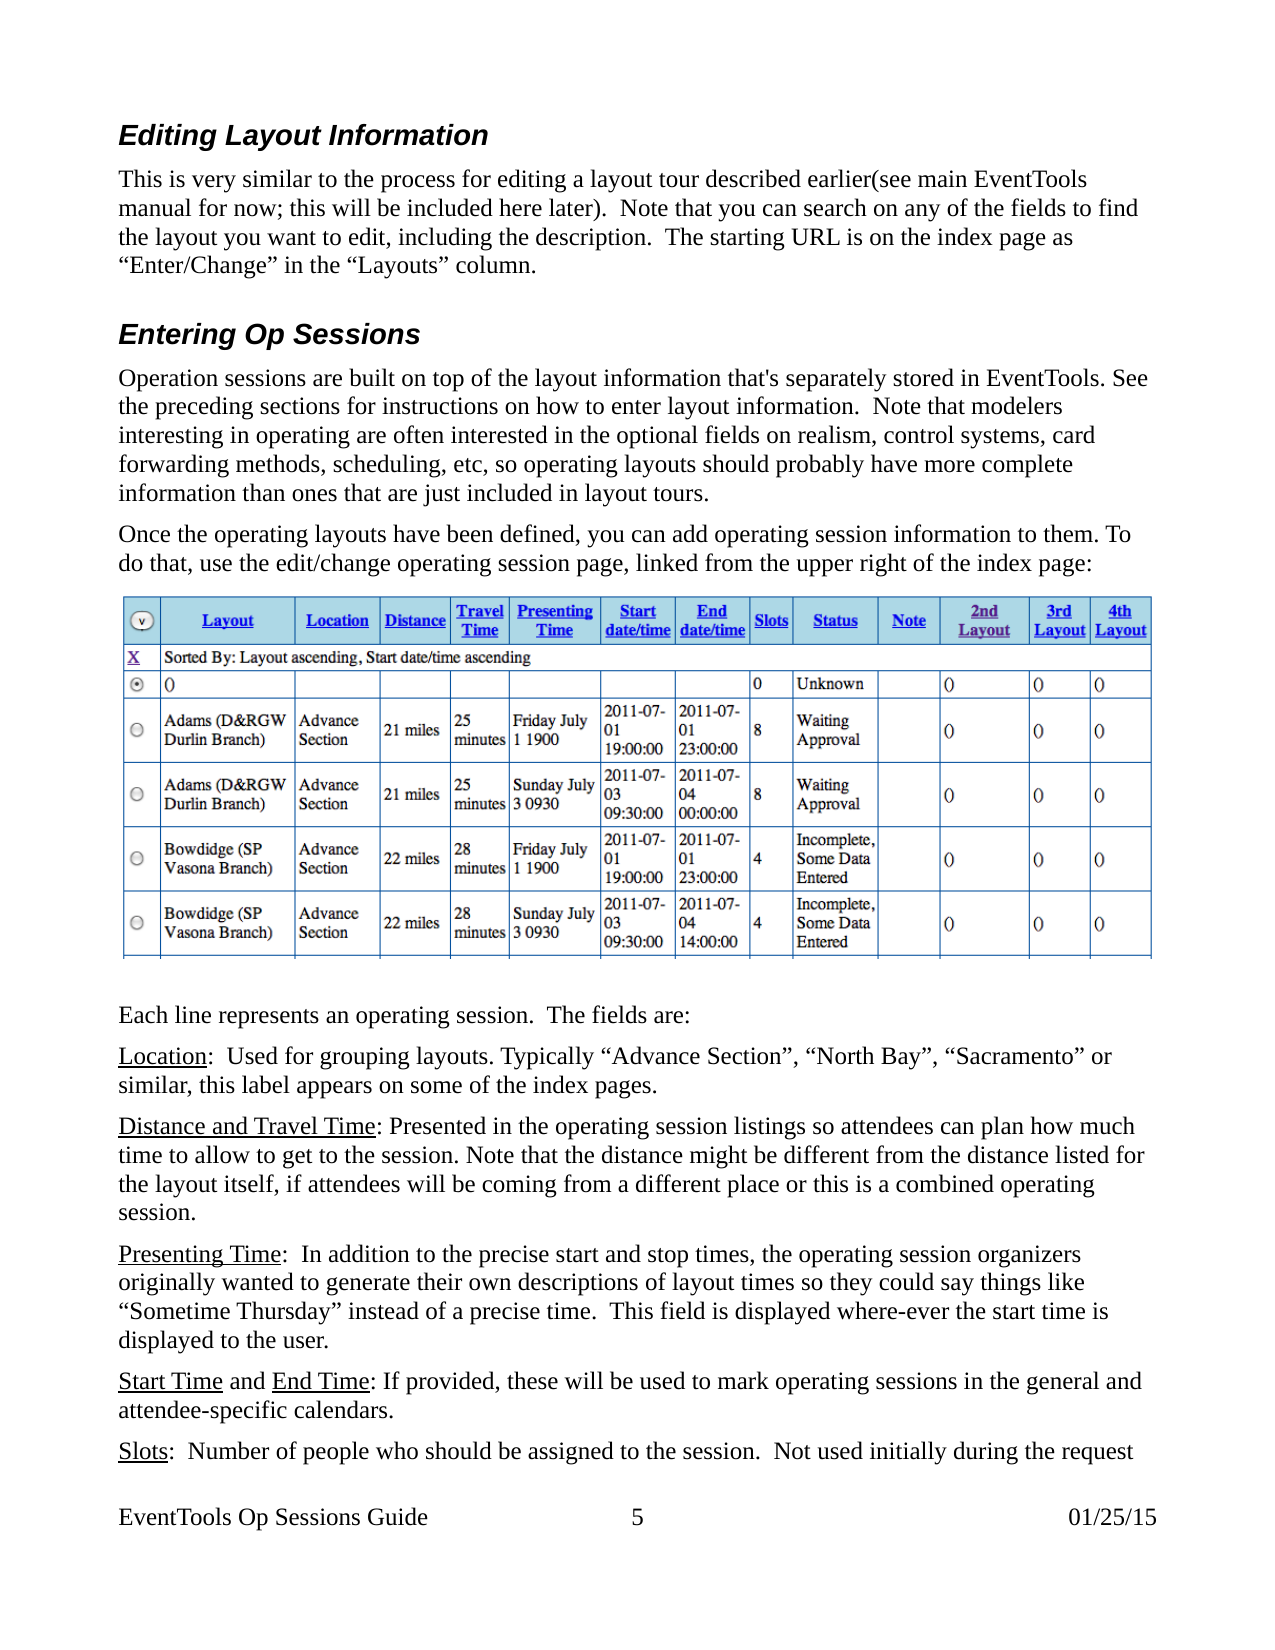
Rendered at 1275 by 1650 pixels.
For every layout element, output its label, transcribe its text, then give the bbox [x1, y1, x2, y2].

text Location: Used for grouping layouts. Typically “Advance Section”, “North Bay”, “Sacramento” or similar, this label appears on some of the index pages. [118, 1041, 1157, 1099]
text Slots: Number of people who should be assigned to the session. Not used initially during the request [118, 1436, 1157, 1465]
text Start Time and End Time: If provided, these will be used to mark operating sessions in the general and attendee-specific calendars. [118, 1366, 1157, 1424]
subtitle Entering Op Sessions [118, 317, 1157, 350]
text Distance and Travel Time: Presented in the operating session listings so attendees can plan how much time to allow to get to the session. Note that the distance might be different from the distance listed for the layout itself, if attendees will be coming from a different place or this is a combined operating session. [118, 1111, 1157, 1226]
text This is very similar to the process for editing a layout tour described earlier(see main EventTools manual for now; this will be included here later). Note that you can search on any of the fields to find the layout you want to edit, including the description. The starting URL is on the index page as “Enter/Change” in the “Layouts” column. [118, 164, 1157, 279]
text Operation sessions are built on top of the layout information that's separately stored in EventTools. See the preceding sections for instructions on how to enter layout information. Note that modelers interesting in operating are often interested in the optional fields on realism, control systems, card forwarding methods, scheduling, etc, so operating layouts should probably have more complete information than ones that are just included in layout tours. [118, 363, 1157, 506]
text Each line represents an operating session. The fields are: [118, 1000, 1157, 1029]
picture [118, 588, 1157, 959]
text Once the operating layouts have been defined, you can add operating session information to them. To do that, use the edit/change operating session page, linked from the upper right of the index page: [118, 519, 1157, 576]
subtitle Editing Layout Information [118, 118, 1157, 152]
text Presenting Time: In addition to the precise start and stop times, the operating session organizers originally wanted to generate their own descriptions of layout times so they could say things like “Sometime Thursday” instead of a precise time. This field is displayed where-ever the start time is displayed to the user. [118, 1239, 1157, 1354]
